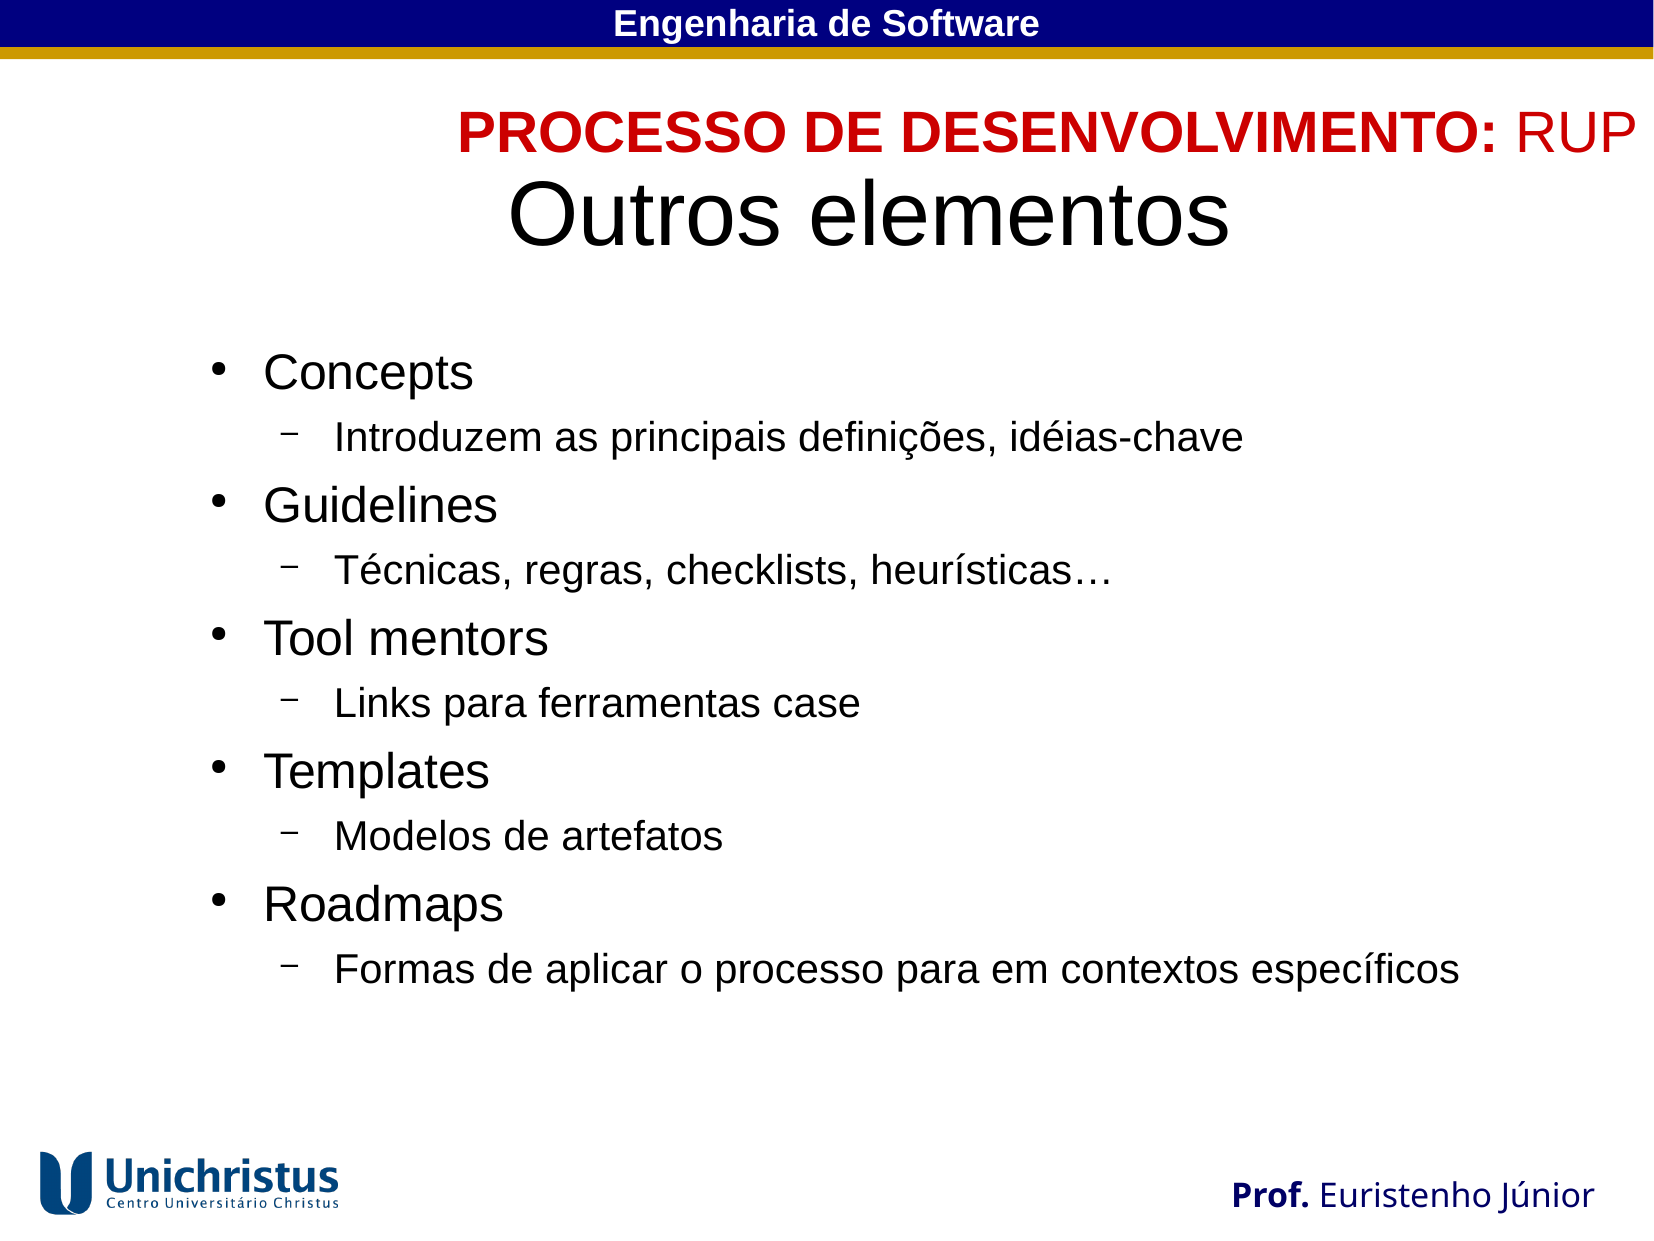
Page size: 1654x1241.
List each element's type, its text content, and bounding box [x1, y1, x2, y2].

text_box PROCESSO DE DESENVOLVIMENTO: RUP [443, 92, 1654, 173]
text_box Engenharia de Software [0, 0, 1654, 47]
text_box [0, 47, 1654, 60]
list Concepts Introduzem as principais definições, idéias-chave Guidelines Técnicas, regras, checklists, heurísticas… Tool mentors Links para ferramentas case Templates Modelos de artefatos Roadmaps Formas de aplicar o processo para em contextos específicos [177, 332, 1528, 1075]
text_box Prof. Euristenho Júnior [1216, 1163, 1654, 1224]
title Outros elementos [177, 114, 1528, 303]
picture [35, 1148, 343, 1217]
